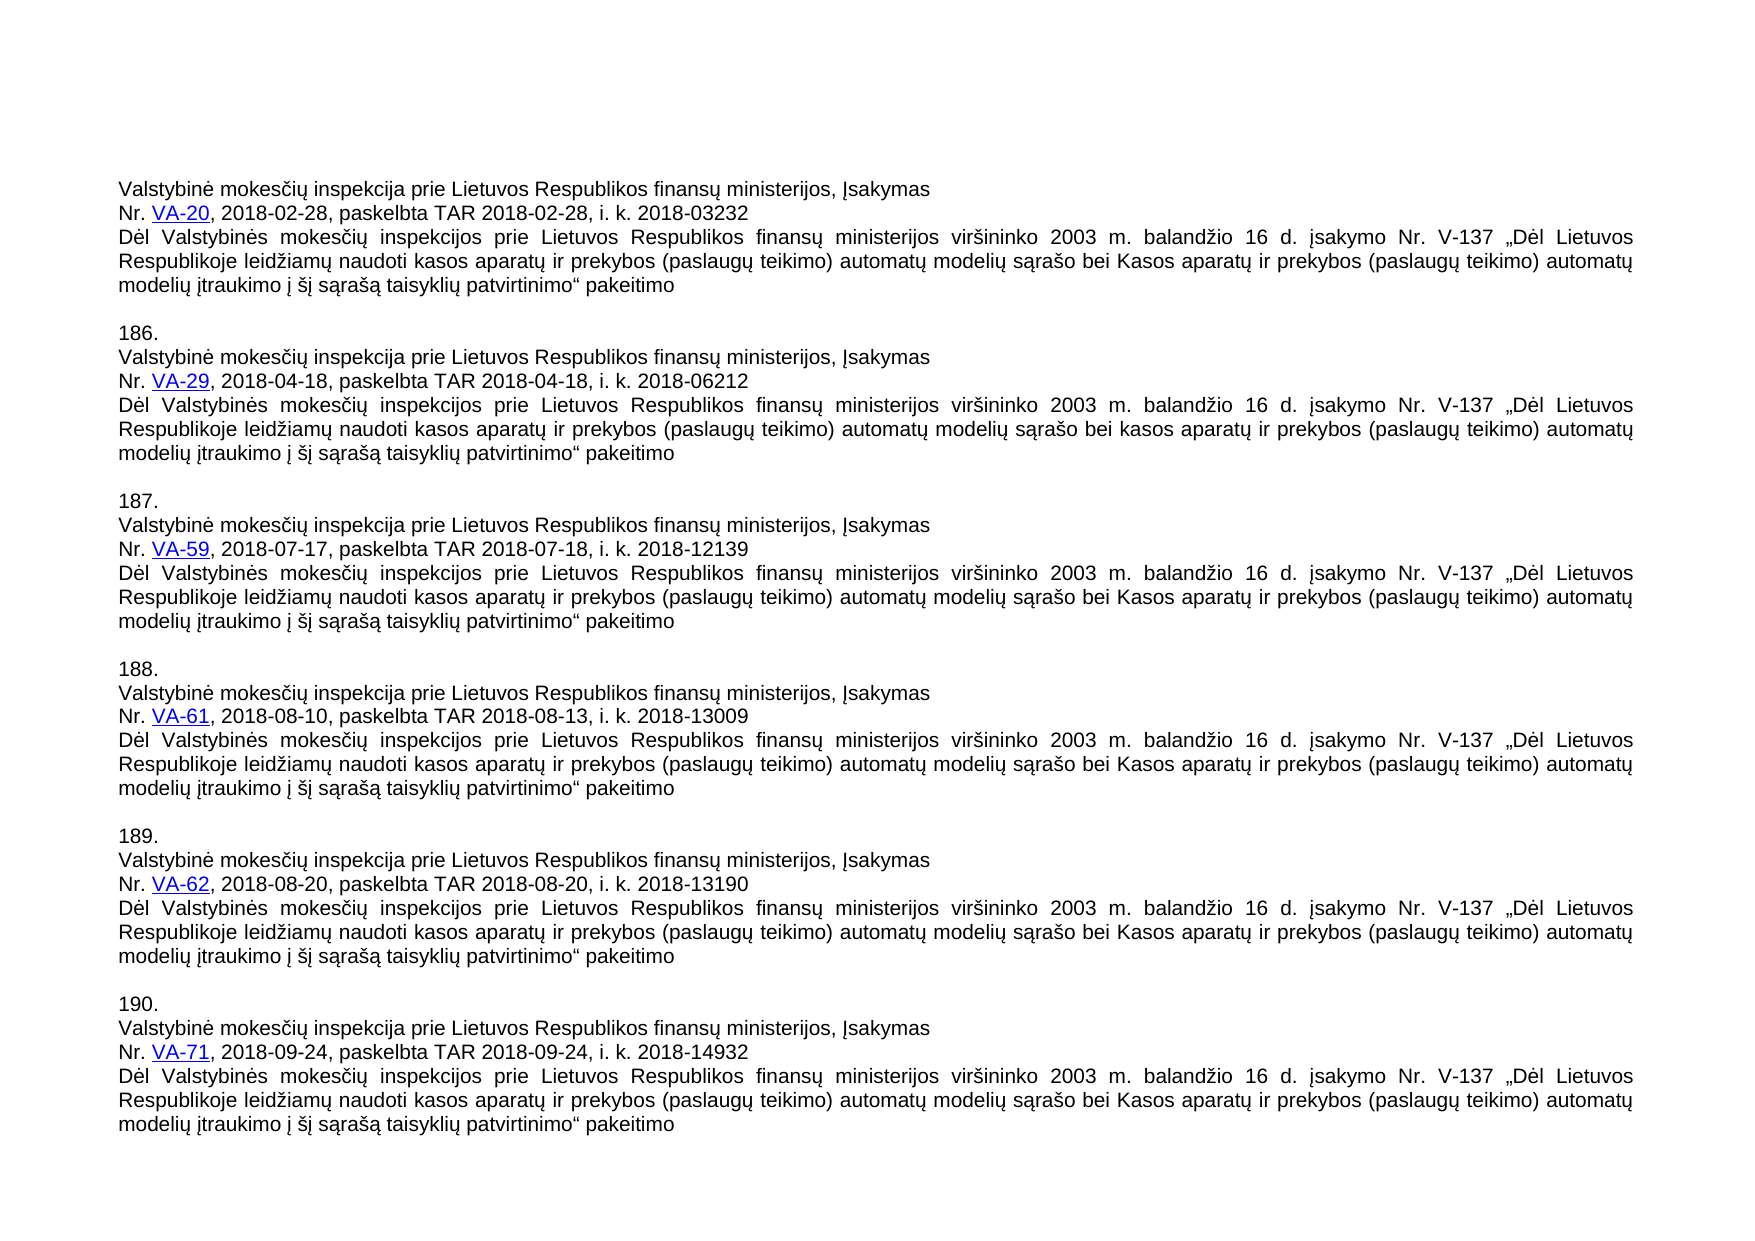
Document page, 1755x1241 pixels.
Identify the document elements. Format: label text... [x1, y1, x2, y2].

text Valstybinė mokesčių inspekcija prie Lietuvos Respublikos finansų ministerijos, Įsakymas [118, 345, 1636, 369]
text Valstybinė mokesčių inspekcija prie Lietuvos Respublikos finansų ministerijos, Įsakymas [118, 177, 1636, 201]
text Dėl Valstybinės mokesčių inspekcijos prie Lietuvos Respublikos finansų ministerijos viršininko 2003 m. balandžio 16 d. įsakymo Nr. V-137 „Dėl Lietuvos Respublikoje leidžiamų naudoti kasos aparatų ir prekybos (paslaugų teikimo) automatų modelių sąrašo bei Kasos aparatų ir prekybos (paslaugų teikimo) automatų modelių įtraukimo į šį sąrašą taisyklių patvirtinimo“ pakeitimo [118, 728, 1636, 800]
text Nr. VA-20, 2018-02-28, paskelbta TAR 2018-02-28, i. k. 2018-03232 [118, 201, 1636, 225]
text Dėl Valstybinės mokesčių inspekcijos prie Lietuvos Respublikos finansų ministerijos viršininko 2003 m. balandžio 16 d. įsakymo Nr. V-137 „Dėl Lietuvos Respublikoje leidžiamų naudoti kasos aparatų ir prekybos (paslaugų teikimo) automatų modelių sąrašo bei Kasos aparatų ir prekybos (paslaugų teikimo) automatų modelių įtraukimo į šį sąrašą taisyklių patvirtinimo“ pakeitimo [118, 896, 1636, 968]
text 188. [118, 656, 1636, 680]
text Nr. VA-59, 2018-07-17, paskelbta TAR 2018-07-18, i. k. 2018-12139 [118, 537, 1636, 561]
text Valstybinė mokesčių inspekcija prie Lietuvos Respublikos finansų ministerijos, Įsakymas [118, 848, 1636, 872]
text Nr. VA-29, 2018-04-18, paskelbta TAR 2018-04-18, i. k. 2018-06212 [118, 369, 1636, 393]
text 186. [118, 321, 1636, 345]
text Dėl Valstybinės mokesčių inspekcijos prie Lietuvos Respublikos finansų ministerijos viršininko 2003 m. balandžio 16 d. įsakymo Nr. V-137 „Dėl Lietuvos Respublikoje leidžiamų naudoti kasos aparatų ir prekybos (paslaugų teikimo) automatų modelių sąrašo bei kasos aparatų ir prekybos (paslaugų teikimo) automatų modelių įtraukimo į šį sąrašą taisyklių patvirtinimo“ pakeitimo [118, 393, 1636, 465]
text Dėl Valstybinės mokesčių inspekcijos prie Lietuvos Respublikos finansų ministerijos viršininko 2003 m. balandžio 16 d. įsakymo Nr. V-137 „Dėl Lietuvos Respublikoje leidžiamų naudoti kasos aparatų ir prekybos (paslaugų teikimo) automatų modelių sąrašo bei Kasos aparatų ir prekybos (paslaugų teikimo) automatų modelių įtraukimo į šį sąrašą taisyklių patvirtinimo“ pakeitimo [118, 1064, 1636, 1136]
text Valstybinė mokesčių inspekcija prie Lietuvos Respublikos finansų ministerijos, Įsakymas [118, 680, 1636, 704]
text 187. [118, 489, 1636, 513]
text 189. [118, 824, 1636, 848]
text Nr. VA-71, 2018-09-24, paskelbta TAR 2018-09-24, i. k. 2018-14932 [118, 1040, 1636, 1064]
text Dėl Valstybinės mokesčių inspekcijos prie Lietuvos Respublikos finansų ministerijos viršininko 2003 m. balandžio 16 d. įsakymo Nr. V-137 „Dėl Lietuvos Respublikoje leidžiamų naudoti kasos aparatų ir prekybos (paslaugų teikimo) automatų modelių sąrašo bei Kasos aparatų ir prekybos (paslaugų teikimo) automatų modelių įtraukimo į šį sąrašą taisyklių patvirtinimo“ pakeitimo [118, 225, 1636, 297]
text Nr. VA-62, 2018-08-20, paskelbta TAR 2018-08-20, i. k. 2018-13190 [118, 872, 1636, 896]
text 190. [118, 992, 1636, 1016]
text Dėl Valstybinės mokesčių inspekcijos prie Lietuvos Respublikos finansų ministerijos viršininko 2003 m. balandžio 16 d. įsakymo Nr. V-137 „Dėl Lietuvos Respublikoje leidžiamų naudoti kasos aparatų ir prekybos (paslaugų teikimo) automatų modelių sąrašo bei Kasos aparatų ir prekybos (paslaugų teikimo) automatų modelių įtraukimo į šį sąrašą taisyklių patvirtinimo“ pakeitimo [118, 561, 1636, 632]
text Valstybinė mokesčių inspekcija prie Lietuvos Respublikos finansų ministerijos, Įsakymas [118, 1016, 1636, 1040]
text Valstybinė mokesčių inspekcija prie Lietuvos Respublikos finansų ministerijos, Įsakymas [118, 513, 1636, 537]
text Nr. VA-61, 2018-08-10, paskelbta TAR 2018-08-13, i. k. 2018-13009 [118, 704, 1636, 728]
